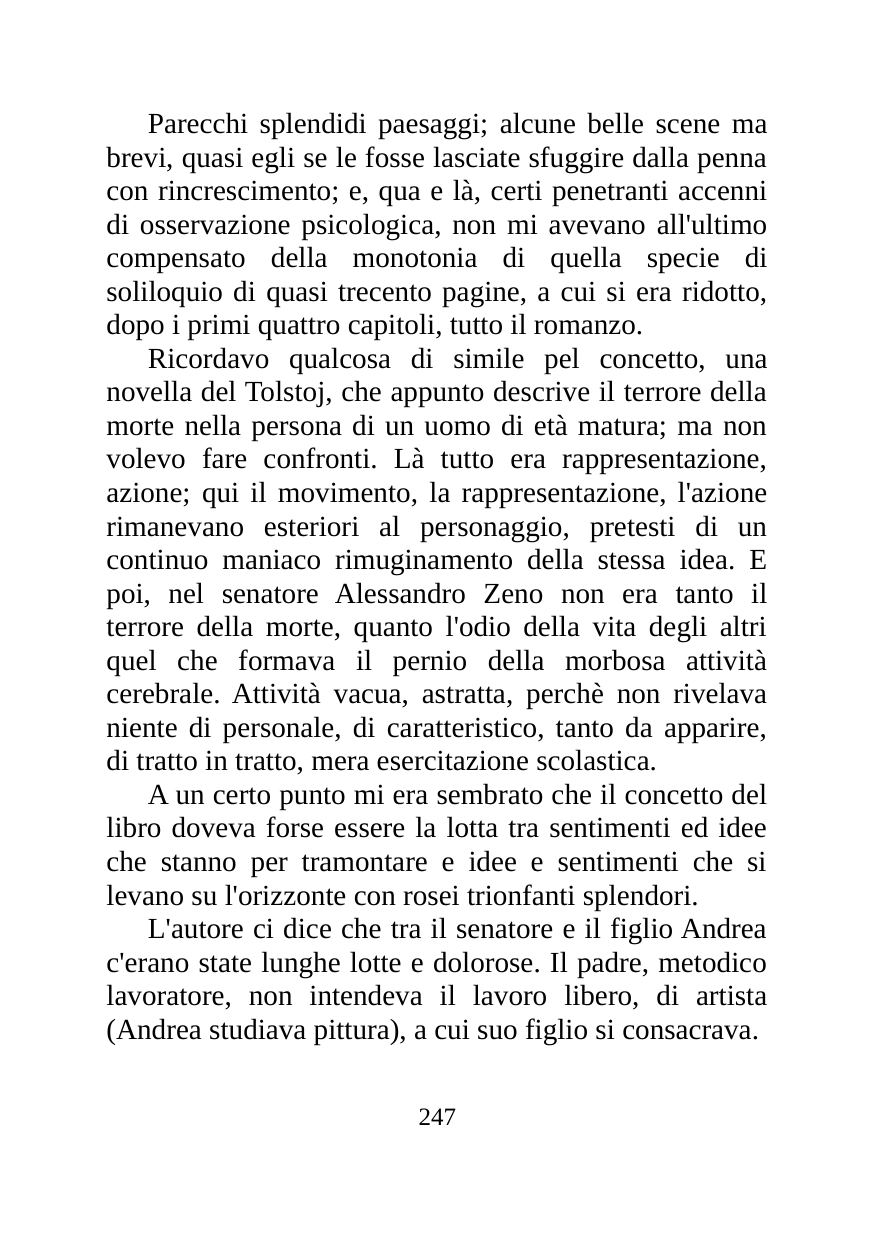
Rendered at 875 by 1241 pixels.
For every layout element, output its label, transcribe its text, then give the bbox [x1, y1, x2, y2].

text A un certo punto mi era sembrato che il concetto del libro doveva forse essere la lotta tra sentimenti ed idee che stanno per tramontare e idee e sentimenti che si levano su l'orizzonte con rosei trionfanti splendori. [106, 777, 768, 911]
text Ricordavo qualcosa di simile pel concetto, una novella del Tolstoj, che appunto descrive il terrore della morte nella persona di un uomo di età matura; ma non volevo fare confronti. Là tutto era rappresentazione, azione; qui il movimento, la rappresentazione, l'azione rimanevano esteriori al personaggio, pretesti di un continuo maniaco rimuginamento della stessa idea. E poi, nel senatore Alessandro Zeno non era tanto il terrore della morte, quanto l'odio della vita degli altri quel che formava il pernio della morbosa attività cerebrale. Attività vacua, astratta, perchè non rivelava niente di personale, di caratteristico, tanto da apparire, di tratto in tratto, mera esercitazione scolastica. [106, 341, 768, 777]
text L'autore ci dice che tra il senatore e il figlio Andrea c'erano state lunghe lotte e dolorose. Il padre, metodico lavoratore, non intendeva il lavoro libero, di artista (Andrea studiava pittura), a cui suo figlio si consacrava. [106, 911, 768, 1045]
text Parecchi splendidi paesaggi; alcune belle scene ma brevi, quasi egli se le fosse lasciate sfuggire dalla penna con rincrescimento; e, qua e là, certi penetranti accenni di osservazione psicologica, non mi avevano all'ultimo compensato della monotonia di quella specie di soliloquio di quasi trecento pagine, a cui si era ridotto, dopo i primi quattro capitoli, tutto il romanzo. [106, 106, 768, 341]
